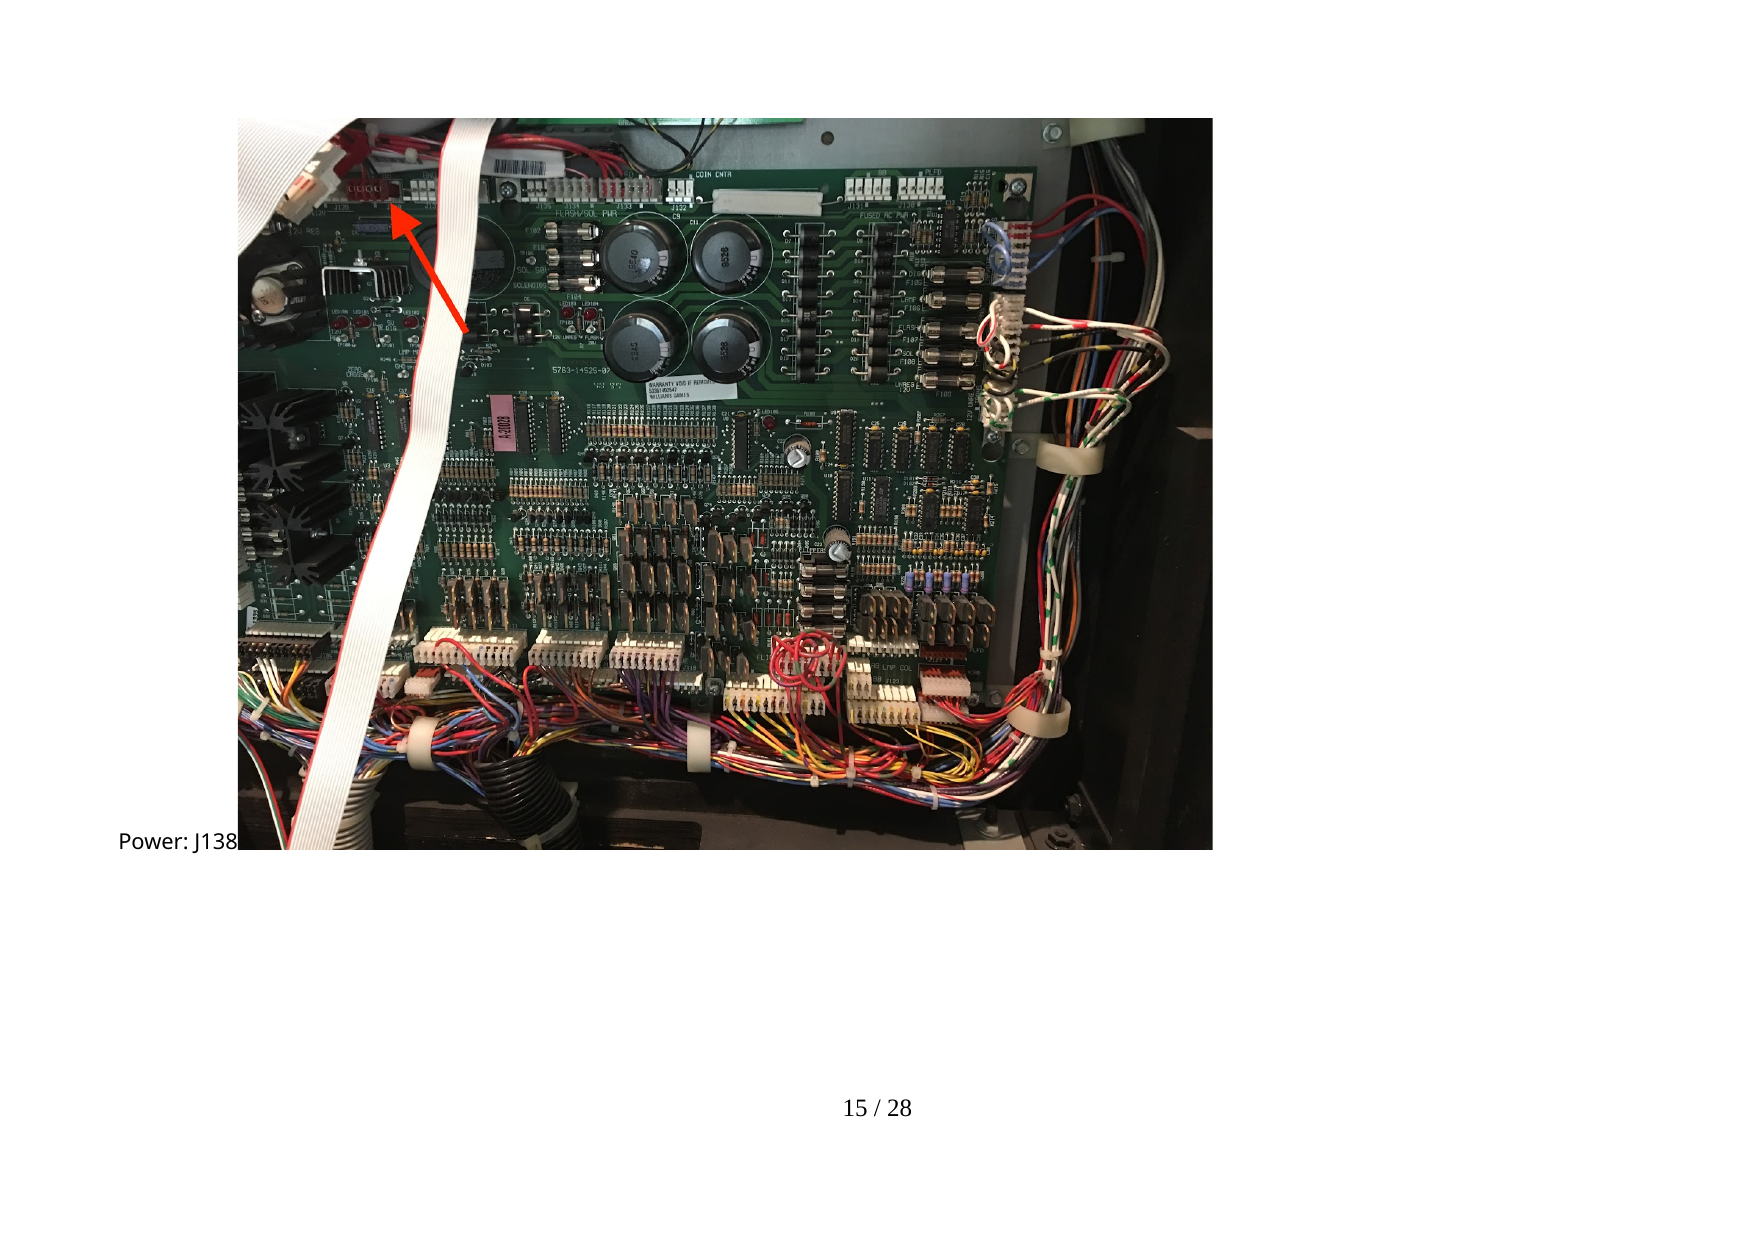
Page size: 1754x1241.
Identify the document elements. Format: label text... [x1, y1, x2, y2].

text Power: J138 [118, 118, 1636, 856]
picture [237, 118, 1213, 850]
